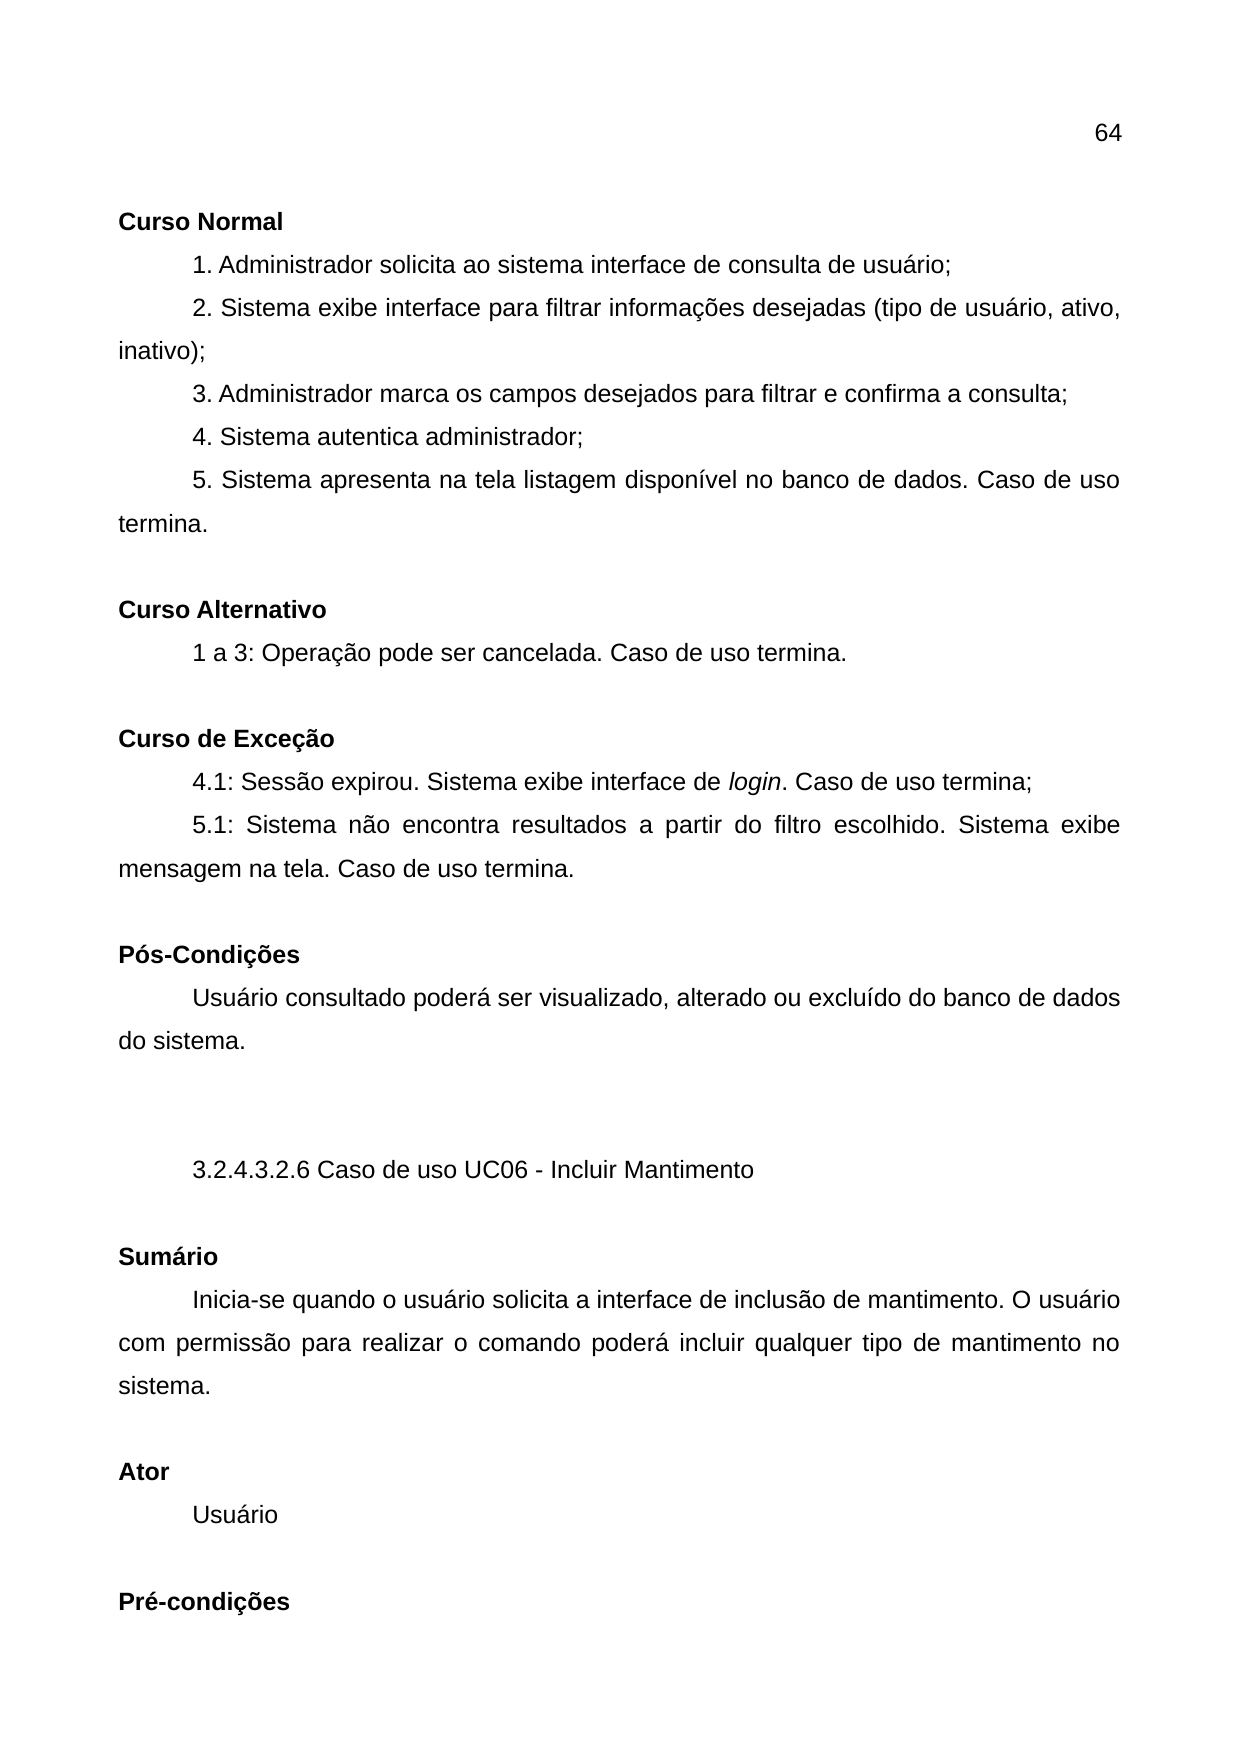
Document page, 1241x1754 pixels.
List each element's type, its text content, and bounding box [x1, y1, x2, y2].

text Ator [118, 1457, 1122, 1486]
text 3. Administrador marca os campos desejados para filtrar e confirma a consulta; [118, 379, 1122, 408]
text Curso Normal [118, 207, 1122, 235]
text 5.1: Sistema não encontra resultados a partir do filtro escolhido. Sistema exibe mensagem na tela. Caso de uso termina. [118, 810, 1122, 882]
text 1. Administrador solicita ao sistema interface de consulta de usuário; [118, 250, 1122, 278]
text 2. Sistema exibe interface para filtrar informações desejadas (tipo de usuário, ativo, inativo); [118, 293, 1122, 365]
text Sumário [118, 1242, 1122, 1270]
text Pré-condições [118, 1587, 1122, 1615]
text 4.1: Sessão expirou. Sistema exibe interface de login. Caso de uso termina; [118, 767, 1122, 796]
text Pós-Condições [118, 940, 1122, 968]
text 3.2.4.3.2.6 Caso de uso UC06 - Incluir Mantimento [118, 1155, 1122, 1184]
text 4. Sistema autentica administrador; [118, 422, 1122, 451]
text Curso de Exceção [118, 724, 1122, 753]
text 5. Sistema apresenta na tela listagem disponível no banco de dados. Caso de uso termina. [118, 465, 1122, 537]
text Curso Alternativo [118, 595, 1122, 623]
text Usuário consultado poderá ser visualizado, alterado ou excluído do banco de dados do sistema. [118, 983, 1122, 1055]
text 1 a 3: Operação pode ser cancelada. Caso de uso termina. [118, 638, 1122, 667]
text Inicia-se quando o usuário solicita a interface de inclusão de mantimento. O usuário com permissão para realizar o comando poderá incluir qualquer tipo de mantimento no sistema. [118, 1285, 1122, 1400]
text Usuário [118, 1500, 1122, 1529]
